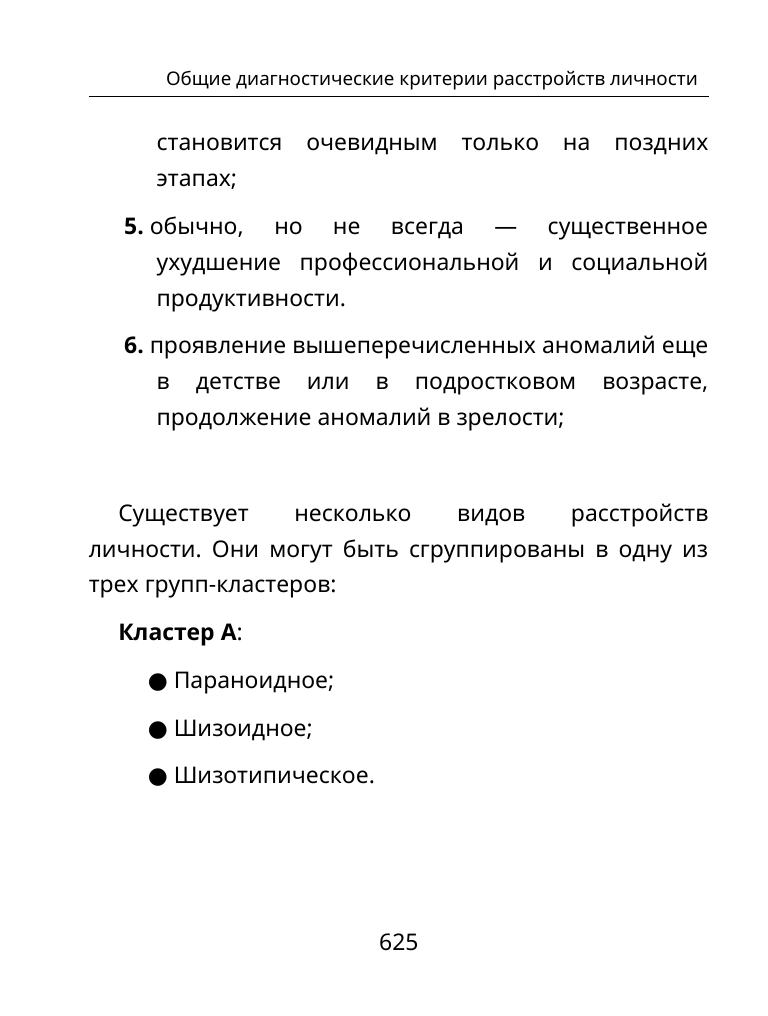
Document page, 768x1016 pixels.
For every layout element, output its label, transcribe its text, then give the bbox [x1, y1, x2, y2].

list проявление вышеперечисленных аномалий еще в детстве или в подростковом возрасте, продолжение аномалий в зрелости; [118, 329, 709, 432]
list Параноидное; [148, 664, 709, 695]
text Существует несколько видов расстройств личности. Они могут быть сгруппированы в одну из трех групп-кластеров: [88, 497, 709, 600]
list Кластер A: [118, 616, 709, 647]
list обычно, но не всегда — существенное ухудшение профессиональной и социальной продуктивности. [118, 210, 709, 313]
list становится очевидным только на поздних этапах; [118, 126, 709, 193]
list Шизотипическое. [148, 759, 709, 791]
list Шизоидное; [148, 712, 709, 743]
